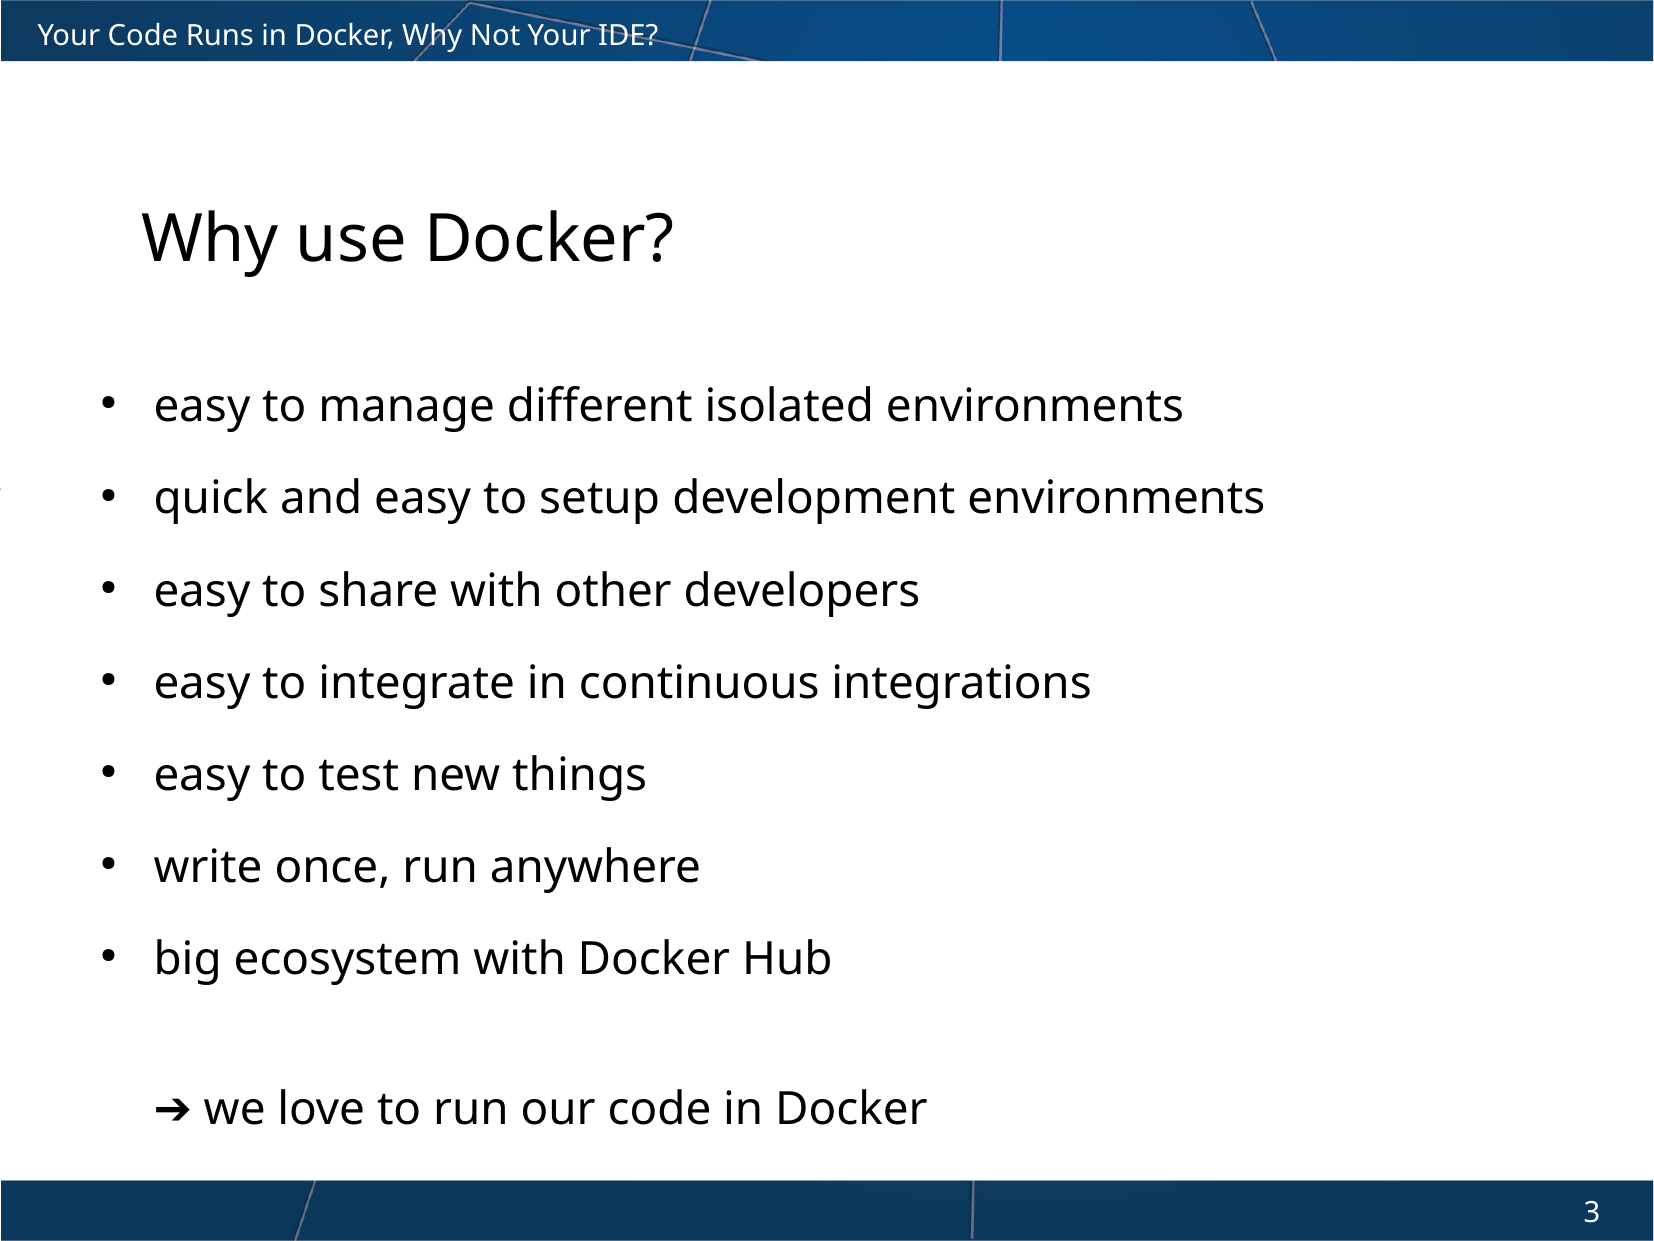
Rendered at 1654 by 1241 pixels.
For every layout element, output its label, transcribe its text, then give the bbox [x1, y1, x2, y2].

title Why use Docker? [82, 139, 1571, 332]
list easy to manage different isolated environments quick and easy to setup development environments easy to share with other developers easy to integrate in continuous integrations easy to test new things write once, run anywhere big ecosystem with Docker Hub ➔ we love to run our code in Docker [82, 372, 1571, 1079]
picture [0, 0, 1654, 1241]
